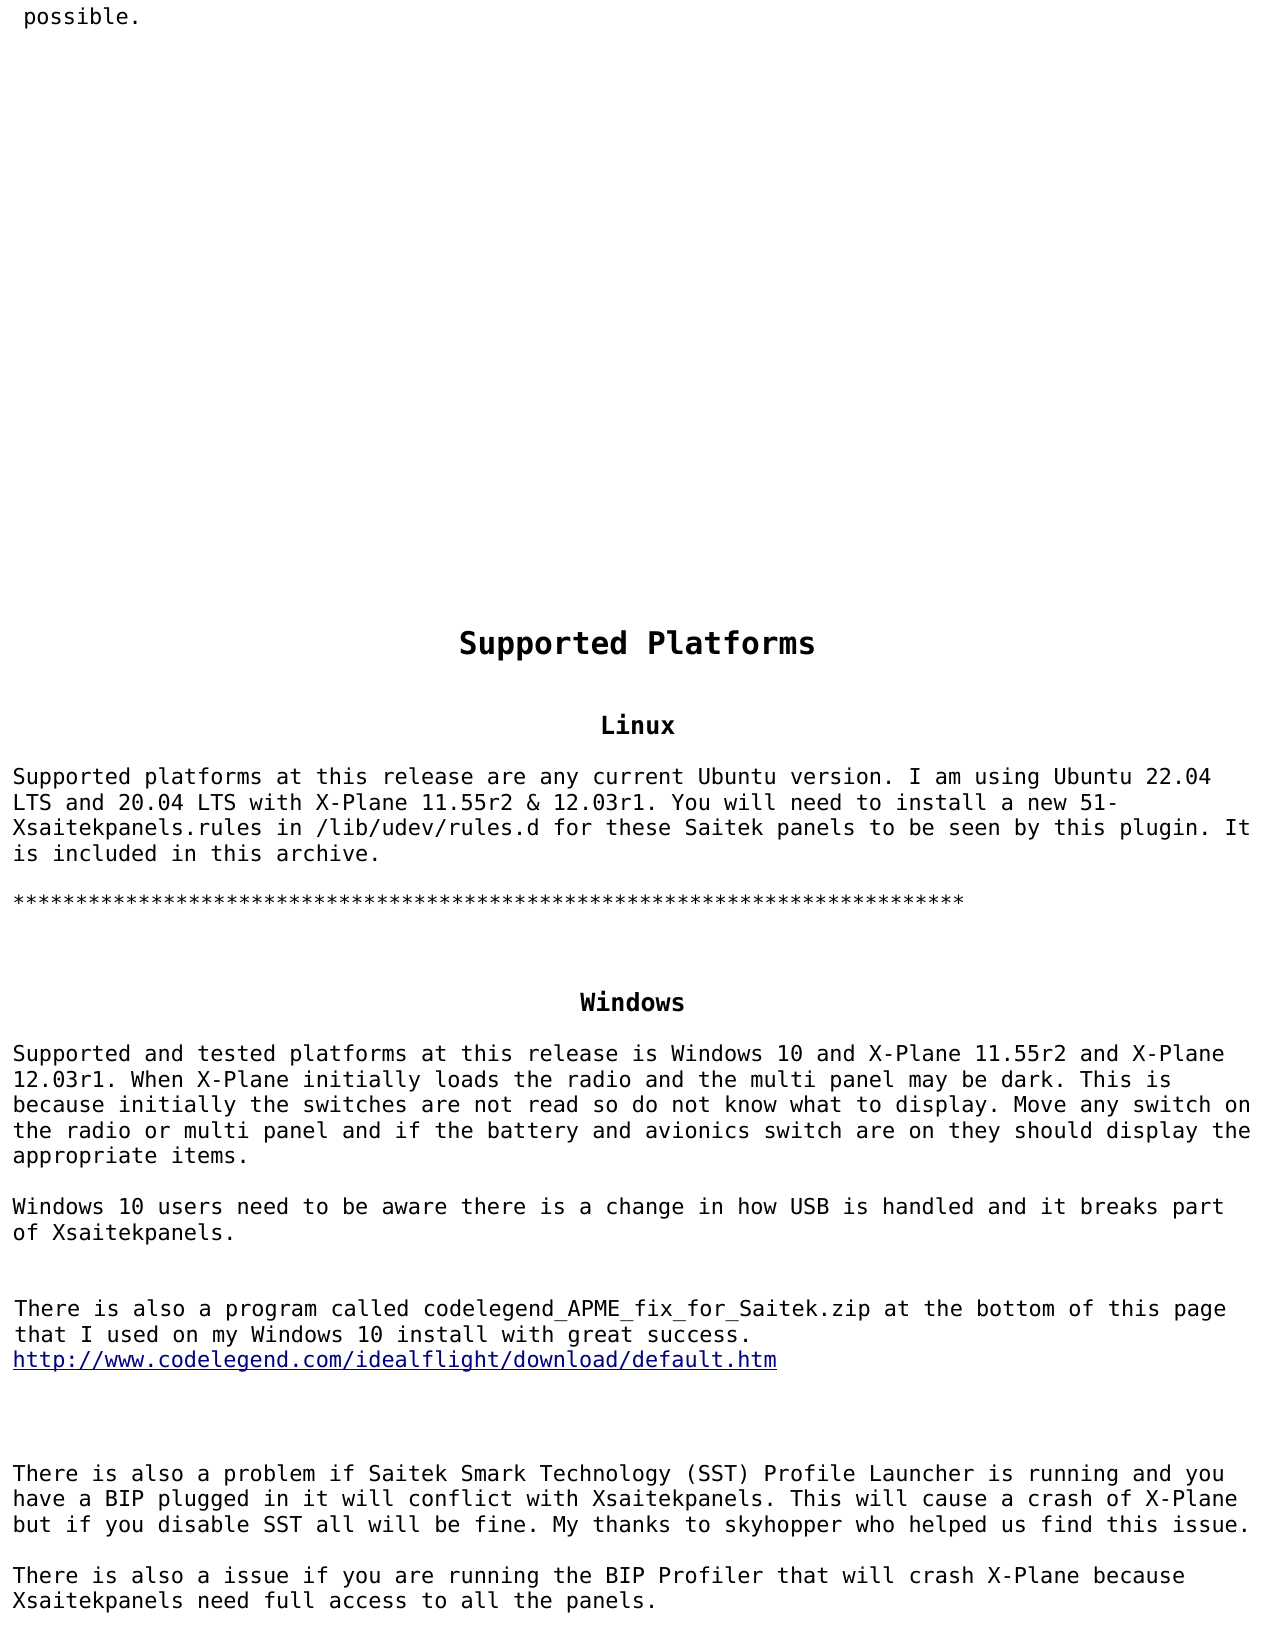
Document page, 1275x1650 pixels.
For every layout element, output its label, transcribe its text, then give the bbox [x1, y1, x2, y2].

text There is also a issue if you are running the BIP Profiler that will crash X-Plane because Xsaitekpanels need full access to all the panels. [12, 1563, 1253, 1638]
text Windows 10 users need to be aware there is a change in how USB is handled and it breaks part of Xsaitekpanels. [12, 1194, 1253, 1245]
text Linux [0, 711, 1275, 740]
text Supported and tested platforms at this release is Windows 10 and X-Plane 11.55r2 and X-Plane 12.03r1. When X-Plane initially loads the radio and the multi panel may be dark. This is because initially the switches are not read so do not know what to display. Move any switch on the radio or multi panel and if the battery and avionics switch are on they should display the appropriate items. [12, 1041, 1253, 1169]
text http://www.codelegend.com/idealflight/download/default.htm [12, 1347, 1253, 1373]
text Supported platforms at this release are any current Ubuntu version. I am using Ubuntu 22.04 LTS and 20.04 LTS with X-Plane 11.55r2 & 12.03r1. You will need to install a new 51-Xsaitekpanels.rules in /lib/udev/rules.d for these Saitek panels to be seen by this plugin. It is included in this archive. **************************************************************************** [12, 764, 1253, 915]
text possible. [19, 0, 1253, 34]
text Supported Platforms [0, 621, 1275, 666]
text There is also a program called codelegend_APME_fix_for_Saitek.zip at the bottom of this page that I used on my Windows 10 install with great success. [14, 1296, 1258, 1347]
text Windows [12, 988, 1253, 1017]
text There is also a problem if Saitek Smark Technology (SST) Profile Launcher is running and you have a BIP plugged in it will conflict with Xsaitekpanels. This will cause a crash of X-Plane but if you disable SST all will be fine. My thanks to skyhopper who helped us find this issue. [12, 1461, 1253, 1537]
